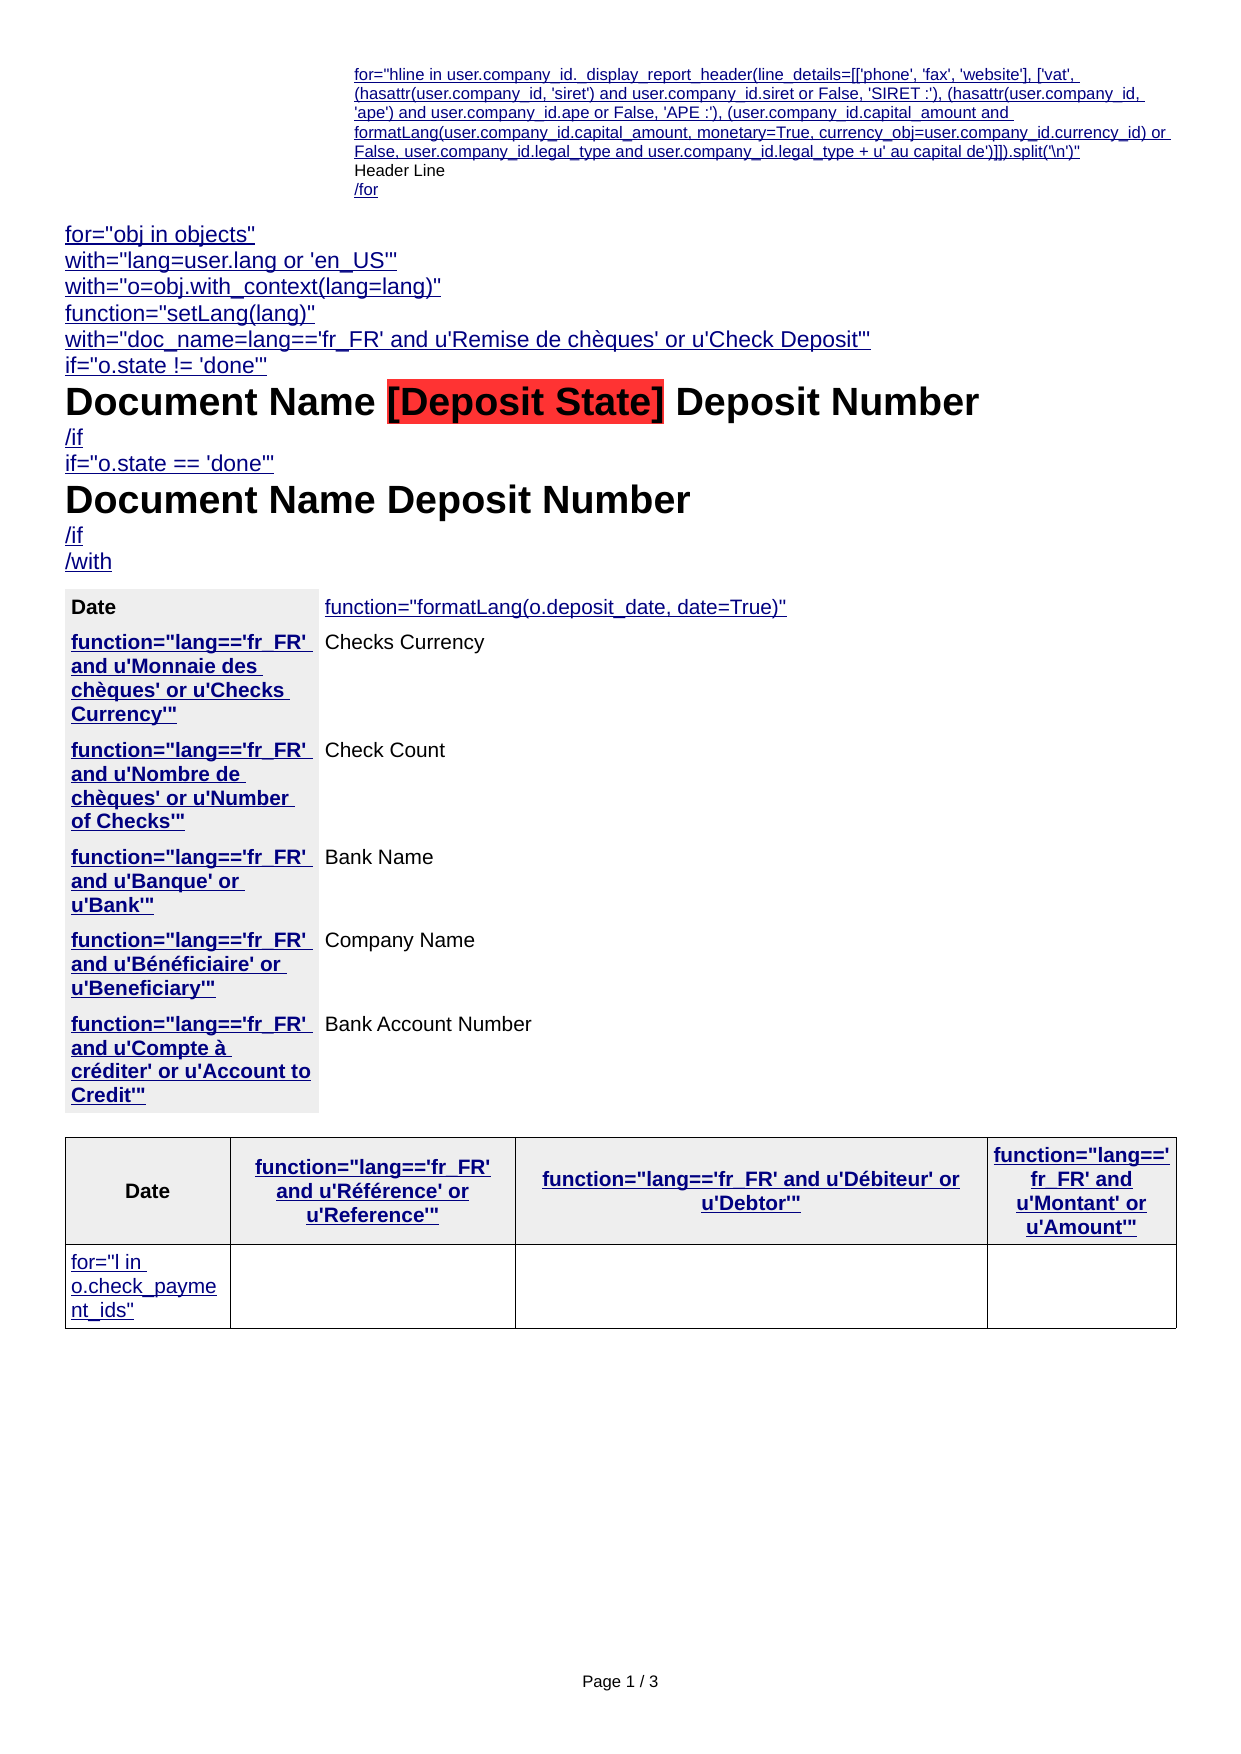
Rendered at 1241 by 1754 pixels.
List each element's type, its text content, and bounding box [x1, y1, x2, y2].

table_header function="lang=='fr_FR' and u'Référence' or u'Reference'" [231, 1138, 515, 1244]
subtitle Document Name Deposit Number [65, 477, 1175, 522]
table_cell for="l in o.check_payment_ids" [66, 1245, 230, 1328]
table_header function="formatLang(o.deposit_date, date=True)" [319, 589, 815, 624]
table_header Date [65, 589, 319, 624]
table_cell function="lang=='fr_FR' and u'Nombre de chèques' or u'Number of Checks'" [65, 732, 319, 839]
table_cell [988, 1245, 1176, 1328]
table_header function="lang=='fr_FR' and u'Débiteur' or u'Debtor'" [516, 1138, 987, 1244]
table_cell function="lang=='fr_FR' and u'Monnaie des chèques' or u'Checks Currency'" [65, 624, 319, 732]
table_cell function="lang=='fr_FR' and u'Compte à créditer' or u'Account to Credit'" [65, 1006, 319, 1113]
table_header [815, 589, 839, 1113]
table_header [944, 589, 1176, 1113]
text with="doc_name=lang=='fr_FR' and u'Remise de chèques' or u'Check Deposit'" [65, 326, 1175, 352]
text if="o.state == 'done'" [65, 450, 1175, 477]
table_cell Company Name [319, 922, 815, 1006]
table_cell Check Count [319, 732, 815, 839]
table_cell Bank Name [319, 839, 815, 922]
table_cell function="lang=='fr_FR' and u'Bénéficiaire' or u'Beneficiary'" [65, 922, 319, 1006]
text with="lang=user.lang or 'en_US'" [65, 247, 1175, 273]
table_header [839, 589, 944, 1113]
table_cell [516, 1245, 987, 1328]
table_cell function="lang=='fr_FR' and u'Banque' or u'Bank'" [65, 839, 319, 922]
text for="obj in objects" [65, 221, 1175, 247]
table_cell Bank Account Number [319, 1006, 815, 1113]
text with="o=obj.with_context(lang=lang)" [65, 273, 1175, 300]
text function="setLang(lang)" [65, 300, 1175, 326]
text /with [65, 548, 1175, 574]
text if="o.state != 'done'" [65, 352, 1175, 379]
table_header function="lang=='fr_FR' and u'Montant' or u'Amount'" [988, 1138, 1176, 1244]
text /if [65, 522, 1175, 548]
text /if [65, 424, 1175, 450]
table_header Date [66, 1138, 230, 1244]
table_cell [231, 1245, 515, 1328]
subtitle Document Name [Deposit State] Deposit Number [65, 379, 1175, 424]
table_cell Checks Currency [319, 624, 815, 732]
